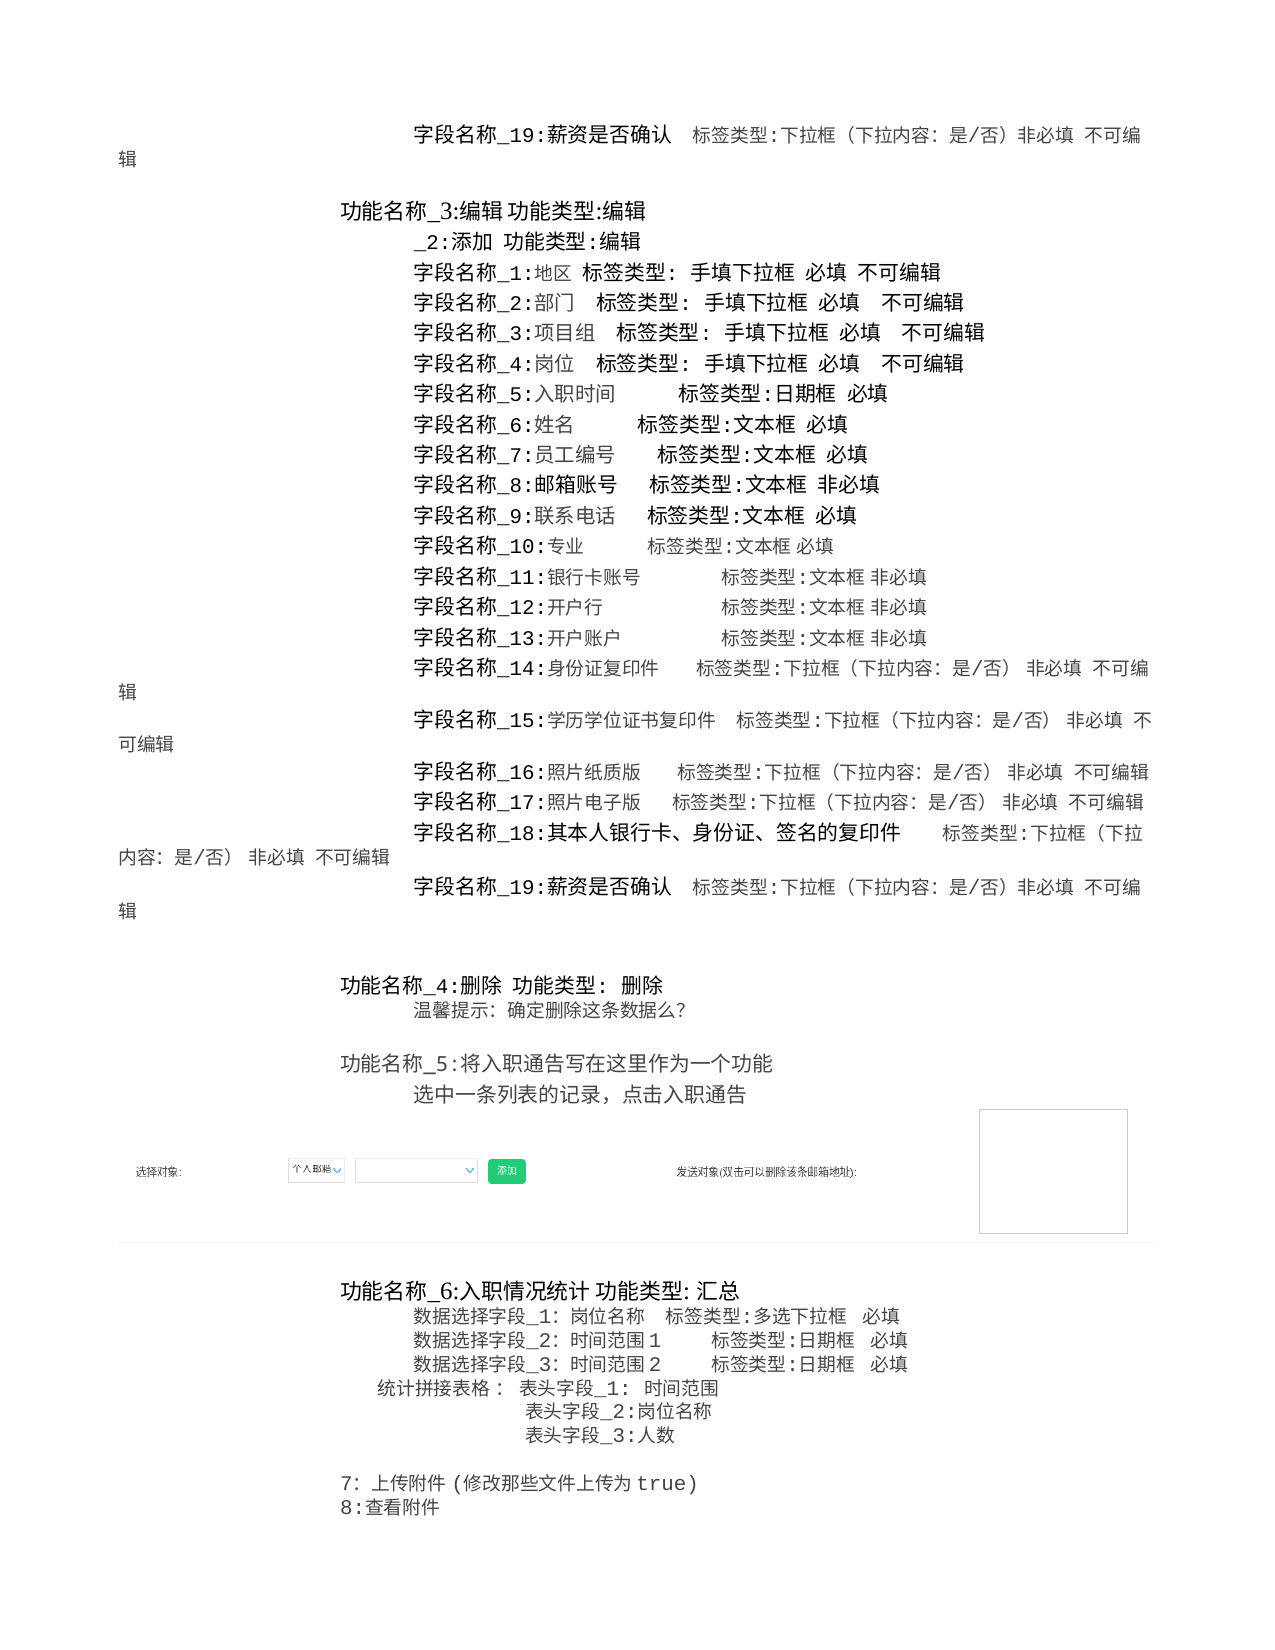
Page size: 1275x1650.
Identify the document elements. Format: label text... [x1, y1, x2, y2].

text 字段名称_14:身份证复印件 标签类型:下拉框（下拉内容：是/否） 非必填 不可编辑 [118, 651, 1157, 703]
text 表头字段_3:人数 [118, 1425, 1157, 1449]
text 功能名称_3:编辑 功能类型:编辑 [118, 194, 1157, 225]
text _2:添加 功能类型:编辑 [118, 225, 1157, 256]
text 字段名称_18:其本人银行卡、身份证、签名的复印件 标签类型:下拉框（下拉内容：是/否） 非必填 不可编辑 [118, 816, 1157, 870]
text 字段名称_16:照片纸质版 标签类型:下拉框（下拉内容：是/否） 非必填 不可编辑 [118, 755, 1157, 786]
text 7：上传附件 (修改那些文件上传为true) [118, 1473, 1157, 1497]
text 功能名称_4:删除 功能类型: 删除 [118, 969, 1157, 1000]
text 字段名称_10:专业 标签类型:文本框 必填 [118, 529, 1157, 560]
text 数据选择字段_3：时间范围2 标签类型:日期框 必填 [118, 1354, 1157, 1377]
text 字段名称_1:地区 标签类型: 手填下拉框 必填 不可编辑 [118, 256, 1157, 286]
text 字段名称_11:银行卡账号 标签类型:文本框 非必填 [118, 560, 1157, 590]
text 选中一条列表的记录，点击入职通告 [118, 1078, 1157, 1108]
text 字段名称_13:开户账户 标签类型:文本框 非必填 [118, 621, 1157, 651]
text 功能名称_6:入职情况统计 功能类型: 汇总 [118, 1274, 1157, 1306]
text 8:查看附件 [118, 1497, 1157, 1520]
text 字段名称_5:入职时间 标签类型:日期框 必填 [118, 377, 1157, 408]
text 统计拼接表格 ： 表头字段_1: 时间范围 [118, 1377, 1157, 1401]
text 字段名称_7:员工编号 标签类型:文本框 必填 [118, 438, 1157, 469]
text 字段名称_4:岗位 标签类型: 手填下拉框 必填 不可编辑 [118, 347, 1157, 377]
text 字段名称_2:部门 标签类型: 手填下拉框 必填 不可编辑 [118, 286, 1157, 317]
text 字段名称_15:学历学位证书复印件 标签类型:下拉框（下拉内容：是/否） 非必填 不可编辑 [118, 703, 1157, 755]
text 温馨提示：确定删除这条数据么？ [118, 1000, 1157, 1024]
text 字段名称_17:照片电子版 标签类型:下拉框（下拉内容：是/否） 非必填 不可编辑 [118, 786, 1157, 816]
text 字段名称_8:邮箱账号 标签类型:文本框 非必填 [118, 469, 1157, 499]
text 功能名称_5:将入职通告写在这里作为一个功能 [118, 1047, 1157, 1078]
text 字段名称_9:联系电话 标签类型:文本框 必填 [118, 499, 1157, 529]
picture [118, 1108, 1157, 1246]
text 字段名称_3:项目组 标签类型: 手填下拉框 必填 不可编辑 [118, 317, 1157, 347]
text 字段名称_19:薪资是否确认 标签类型:下拉框（下拉内容：是/否）非必填 不可编辑 [118, 118, 1157, 170]
text 字段名称_12:开户行 标签类型:文本框 非必填 [118, 590, 1157, 621]
text 数据选择字段_2：时间范围1 标签类型:日期框 必填 [118, 1330, 1157, 1354]
text 数据选择字段_1：岗位名称 标签类型:多选下拉框 必填 [118, 1306, 1157, 1330]
text 字段名称_19:薪资是否确认 标签类型:下拉框（下拉内容：是/否）非必填 不可编辑 [118, 870, 1157, 922]
text 字段名称_6:姓名 标签类型:文本框 必填 [118, 408, 1157, 438]
text 表头字段_2:岗位名称 [118, 1401, 1157, 1425]
